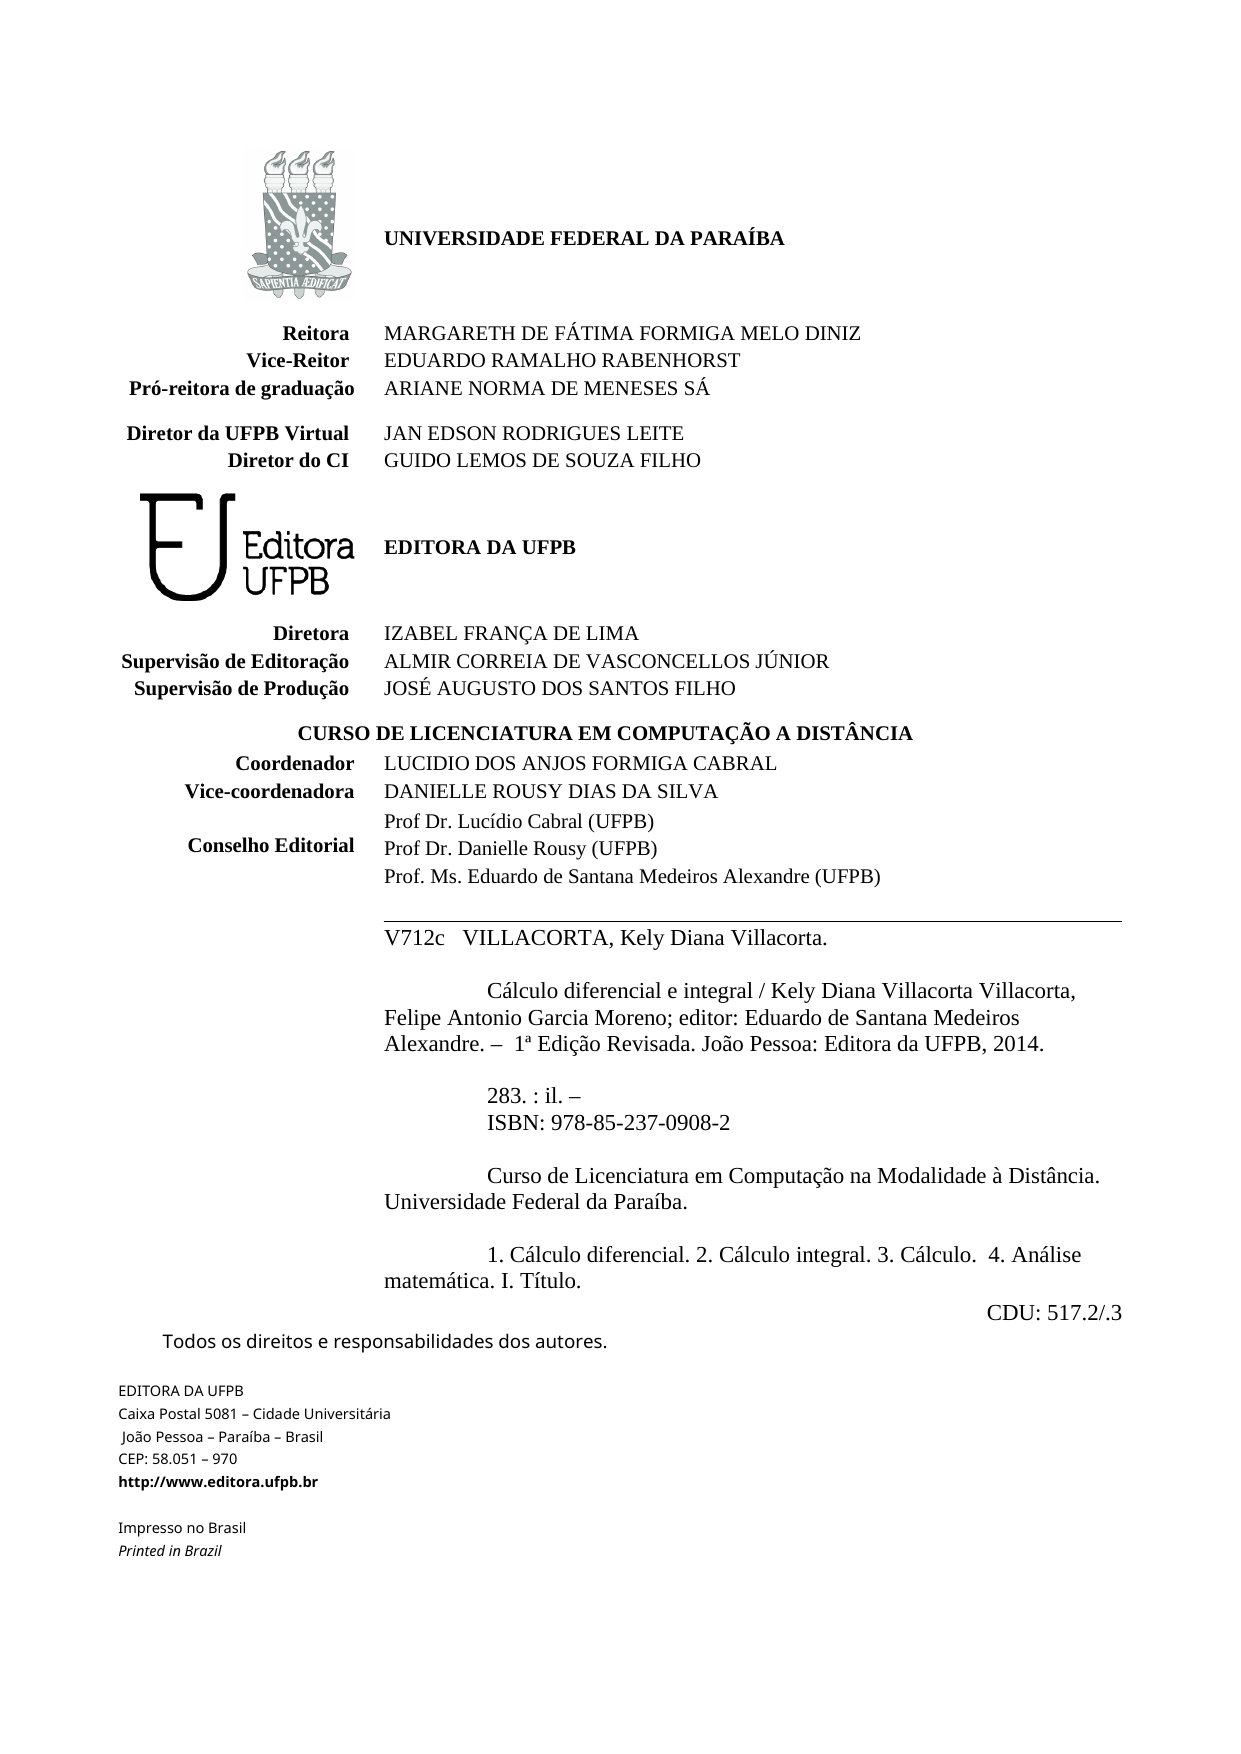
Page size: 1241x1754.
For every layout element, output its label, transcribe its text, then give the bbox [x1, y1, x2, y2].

table_cell LUCIDIO DOS ANJOS FORMIGA CABRAL DANIELLE ROUSY DIAS DA SILVA [384, 751, 1122, 809]
table_cell [118, 493, 384, 621]
picture [243, 148, 355, 300]
text Caixa Postal 5081 – Cidade Universitária [118, 1403, 1122, 1423]
text Todos os direitos e responsabilidades dos autores. [162, 1329, 1122, 1354]
table_header UNIVERSIDADE FEDERAL DA PARAÍBA [384, 149, 1122, 321]
table_cell Prof Dr. Lucídio Cabral (UFPB) Prof Dr. Danielle Rousy (UFPB) Prof. Ms. Eduardo de Santana Medeiros Alexandre (UFPB) [384, 809, 1122, 921]
table_header [118, 149, 384, 321]
table_cell JAN EDSON RODRIGUES LEITE GUIDO LEMOS DE SOUZA FILHO [384, 421, 1122, 493]
picture [140, 493, 355, 601]
table_cell CURSO DE LICENCIATURA EM COMPUTAÇÃO A DISTÂNCIA [118, 721, 1122, 751]
text Printed in Brazil [118, 1540, 1122, 1560]
text Impresso no Brasil [118, 1518, 1122, 1537]
table_cell Diretor da UFPB Virtual Diretor do CI [118, 421, 384, 493]
text http://www.editora.ufpb.br [118, 1472, 1122, 1492]
table_cell Diretora Supervisão de Editoração Supervisão de Produção [118, 621, 384, 721]
table_cell [118, 921, 384, 1329]
table_cell Reitora Vice-Reitor Pró-reitora de graduação [118, 321, 384, 421]
text João Pessoa – Paraíba – Brasil [118, 1426, 1122, 1446]
table_cell IZABEL FRANÇA DE LIMA ALMIR CORREIA DE VASCONCELLOS JÚNIOR JOSÉ AUGUSTO DOS SANTOS FILHO [384, 621, 1122, 721]
table_cell MARGARETH DE FÁTIMA FORMIGA MELO DINIZ EDUARDO RAMALHO RABENHORST ARIANE NORMA DE MENESES SÁ [384, 321, 1122, 421]
table_cell EDITORA DA UFPB [384, 493, 1122, 621]
text CEP: 58.051 – 970 [118, 1449, 1122, 1469]
table_cell Coordenador Vice-coordenadora [118, 751, 384, 809]
text EDITORA DA UFPB [118, 1358, 1122, 1401]
table_cell Conselho Editorial [118, 809, 384, 921]
table_cell V712c VILLACORTA, Kely Diana Villacorta. Cálculo diferencial e integral / Kely Diana Villacorta Villacorta, Felipe Antonio Garcia Moreno; editor: Eduardo de Santana Medeiros Alexandre. – 1ª Edição Revisada. João Pessoa: Editora da UFPB, 2014. 283. : il. – ISBN: 978-85-237-0908-2 Curso de Licenciatura em Computação na Modalidade à Distância. Universidade Federal da Paraíba. 1. Cálculo diferencial. 2. Cálculo integral. 3. Cálculo. 4. Análise matemática. I. Título. CDU: 517.2/.3 [384, 922, 1122, 1329]
